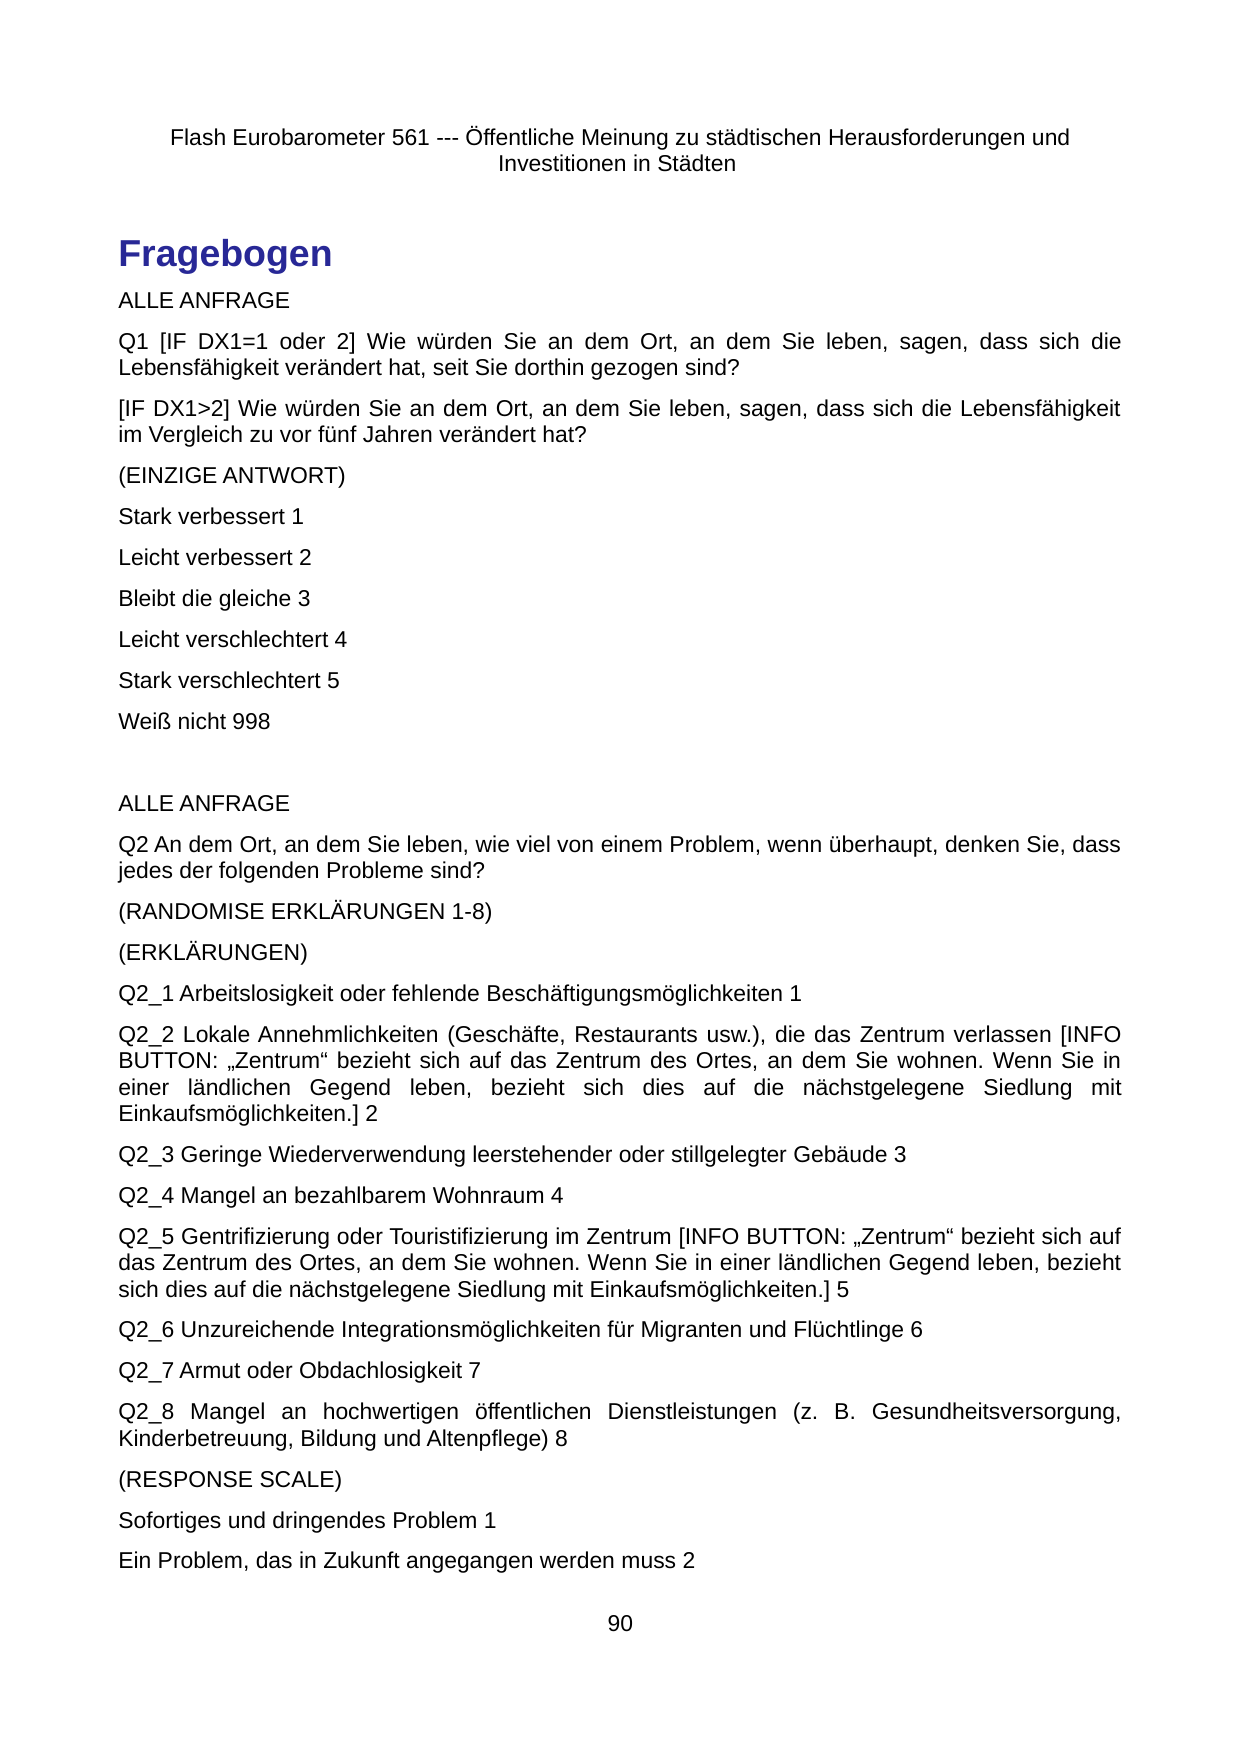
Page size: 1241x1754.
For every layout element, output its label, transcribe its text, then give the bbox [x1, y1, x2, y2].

text (RESPONSE SCALE) [118, 1466, 1122, 1492]
text Q2_2 Lokale Annehmlichkeiten (Geschäfte, Restaurants usw.), die das Zentrum verlassen [INFO BUTTON: „Zentrum“ bezieht sich auf das Zentrum des Ortes, an dem Sie wohnen. Wenn Sie in einer ländlichen Gegend leben, bezieht sich dies auf die nächstgelegene Siedlung mit Einkaufsmöglichkeiten.] 2 [118, 1021, 1122, 1126]
text Leicht verbessert 2 [118, 544, 1122, 571]
text Q2 An dem Ort, an dem Sie leben, wie viel von einem Problem, wenn überhaupt, denken Sie, dass jedes der folgenden Probleme sind? [118, 831, 1122, 883]
text Q2_1 Arbeitslosigkeit oder fehlende Beschäftigungsmöglichkeiten 1 [118, 980, 1122, 1006]
text Stark verschlechtert 5 [118, 667, 1122, 693]
text Q2_8 Mangel an hochwertigen öffentlichen Dienstleistungen (z. B. Gesundheitsversorgung, Kinderbetreuung, Bildung und Altenpflege) 8 [118, 1398, 1122, 1451]
text Bleibt die gleiche 3 [118, 585, 1122, 612]
text ALLE ANFRAGE [118, 790, 1122, 816]
text (ERKLÄRUNGEN) [118, 939, 1122, 965]
text Leicht verschlechtert 4 [118, 626, 1122, 652]
text Q2_6 Unzureichende Integrationsmöglichkeiten für Migranten und Flüchtlinge 6 [118, 1316, 1122, 1343]
text Q1 [IF DX1=1 oder 2] Wie würden Sie an dem Ort, an dem Sie leben, sagen, dass sich die Lebensfähigkeit verändert hat, seit Sie dorthin gezogen sind? [118, 328, 1122, 381]
text Q2_3 Geringe Wiederverwendung leerstehender oder stillgelegter Gebäude 3 [118, 1141, 1122, 1167]
text [IF DX1>2] Wie würden Sie an dem Ort, an dem Sie leben, sagen, dass sich die Lebensfähigkeit im Vergleich zu vor fünf Jahren verändert hat? [118, 395, 1122, 448]
text ALLE ANFRAGE [118, 287, 1122, 313]
text Sofortiges und dringendes Problem 1 [118, 1507, 1122, 1533]
text Stark verbessert 1 [118, 503, 1122, 530]
text Ein Problem, das in Zukunft angegangen werden muss 2 [118, 1547, 1122, 1574]
text Q2_4 Mangel an bezahlbarem Wohnraum 4 [118, 1182, 1122, 1208]
subtitle Fragebogen [118, 231, 1122, 274]
text Q2_5 Gentrifizierung oder Touristifizierung im Zentrum [INFO BUTTON: „Zentrum“ bezieht sich auf das Zentrum des Ortes, an dem Sie wohnen. Wenn Sie in einer ländlichen Gegend leben, bezieht sich dies auf die nächstgelegene Siedlung mit Einkaufsmöglichkeiten.] 5 [118, 1223, 1122, 1302]
text Q2_7 Armut oder Obdachlosigkeit 7 [118, 1357, 1122, 1384]
text Weiß nicht 998 [118, 708, 1122, 734]
text (RANDOMISE ERKLÄRUNGEN 1-8) [118, 898, 1122, 924]
text (EINZIGE ANTWORT) [118, 462, 1122, 489]
